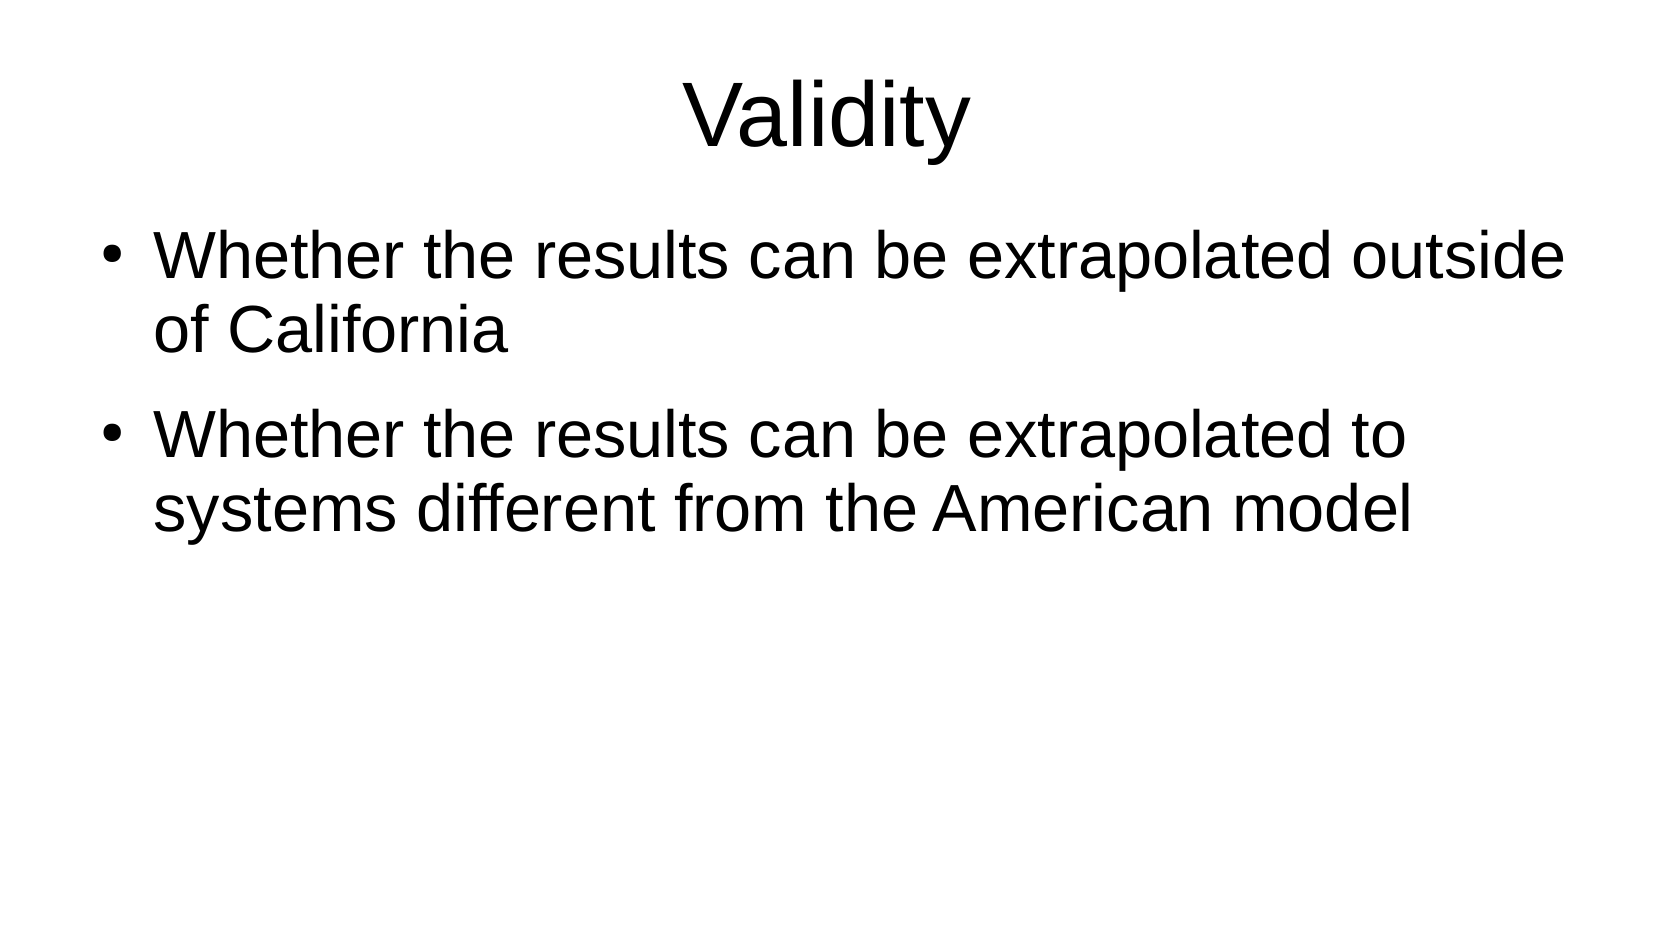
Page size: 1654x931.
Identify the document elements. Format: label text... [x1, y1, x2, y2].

list Whether the results can be extrapolated outside of California Whether the results can be extrapolated to systems different from the American model [82, 217, 1571, 758]
title Validity [82, 37, 1571, 193]
